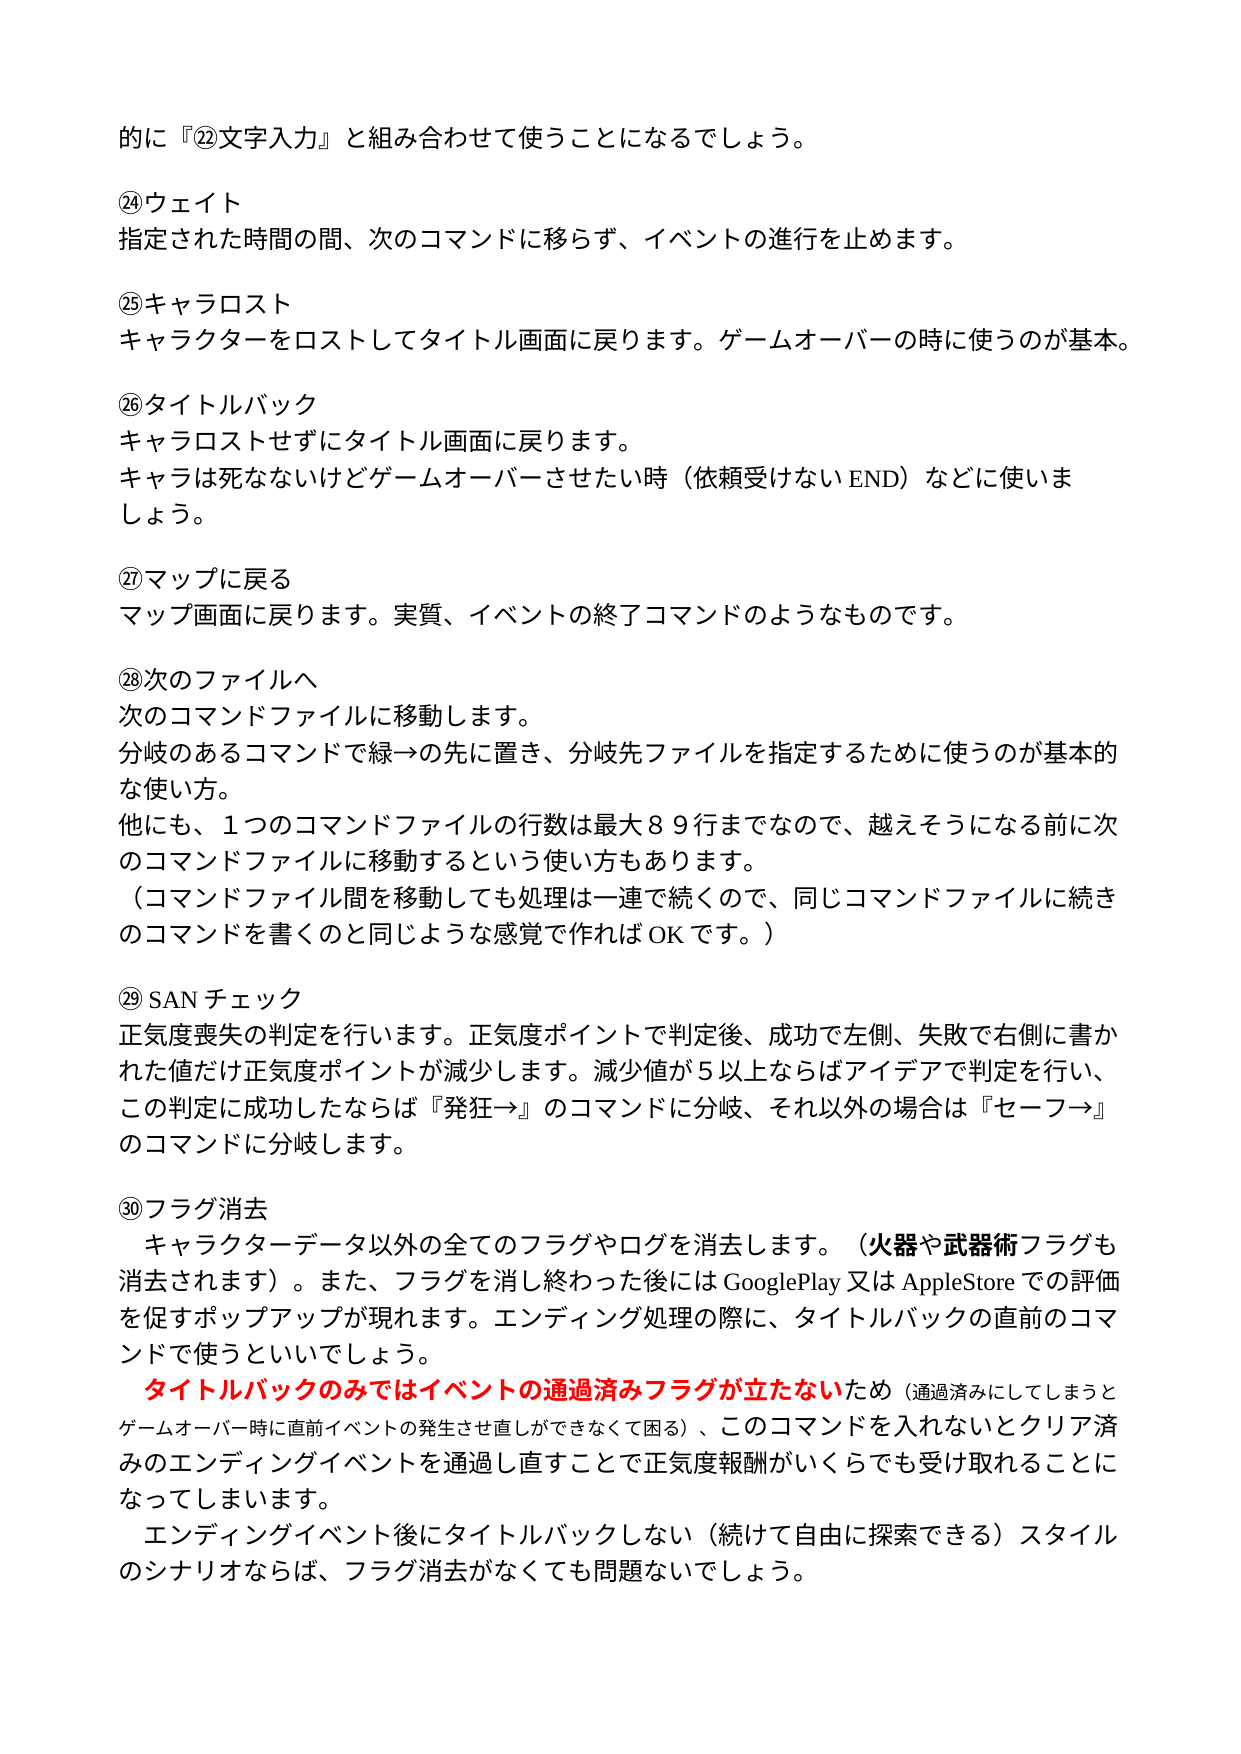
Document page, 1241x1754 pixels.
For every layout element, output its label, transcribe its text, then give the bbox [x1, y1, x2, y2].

text 正気度喪失の判定を行います。正気度ポイントで判定後、成功で左側、失敗で右側に書かれた値だけ正気度ポイントが減少します。減少値が５以上ならばアイデアで判定を行い、この判定に成功したならば『発狂→』のコマンドに分岐、それ以外の場合は『セーフ→』のコマンドに分岐します。 [118, 1016, 1122, 1161]
text キャラクターをロストしてタイトル画面に戻ります。ゲームオーバーの時に使うのが基本。 [118, 321, 1122, 357]
text エンディングイベント後にタイトルバックしない（続けて自由に探索できる）スタイルのシナリオならば、フラグ消去がなくても問題ないでしょう。 [118, 1516, 1122, 1588]
text ㉘次のファイルへ [118, 661, 1122, 697]
text キャラクターデータ以外の全てのフラグやログを消去します。（火器や武器術フラグも消去されます）。また、フラグを消し終わった後にはGooglePlay又はAppleStoreでの評価を促すポップアップが現れます。エンディング処理の際に、タイトルバックの直前のコマンドで使うといいでしょう。 [118, 1226, 1122, 1371]
text ㉚フラグ消去 [118, 1189, 1122, 1226]
text タイトルバックのみではイベントの通過済みフラグが立たないため（通過済みにしてしまうとゲームオーバー時に直前イベントの発生させ直しができなくて困る）、このコマンドを入れないとクリア済みのエンディングイベントを通過し直すことで正気度報酬がいくらでも受け取れることになってしまいます。 [118, 1371, 1122, 1516]
text マップ画面に戻ります。実質、イベントの終了コマンドのようなものです。 [118, 596, 1122, 632]
text 次のコマンドファイルに移動します。 [118, 697, 1122, 733]
text ㉗マップに戻る [118, 559, 1122, 596]
text キャラロストせずにタイトル画面に戻ります。 [118, 422, 1122, 458]
text ㉖タイトルバック [118, 386, 1122, 422]
text 指定された時間の間、次のコマンドに移らず、イベントの進行を止めます。 [118, 219, 1122, 256]
text 分岐のあるコマンドで緑→の先に置き、分岐先ファイルを指定するために使うのが基本的な使い方。 [118, 733, 1122, 806]
text 的に『㉒文字入力』と組み合わせて使うことになるでしょう。 [118, 118, 1122, 154]
text 他にも、１つのコマンドファイルの行数は最大８９行までなので、越えそうになる前に次のコマンドファイルに移動するという使い方もあります。 [118, 806, 1122, 878]
text ㉔ウェイト [118, 183, 1122, 219]
text ㉙SANチェック [118, 979, 1122, 1016]
text （コマンドファイル間を移動しても処理は一連で続くので、同じコマンドファイルに続きのコマンドを書くのと同じような感覚で作ればOKです。） [118, 878, 1122, 951]
text ㉕キャラロスト [118, 284, 1122, 321]
text キャラは死なないけどゲームオーバーさせたい時（依頼受けないEND）などに使いましょう。 [118, 458, 1122, 531]
